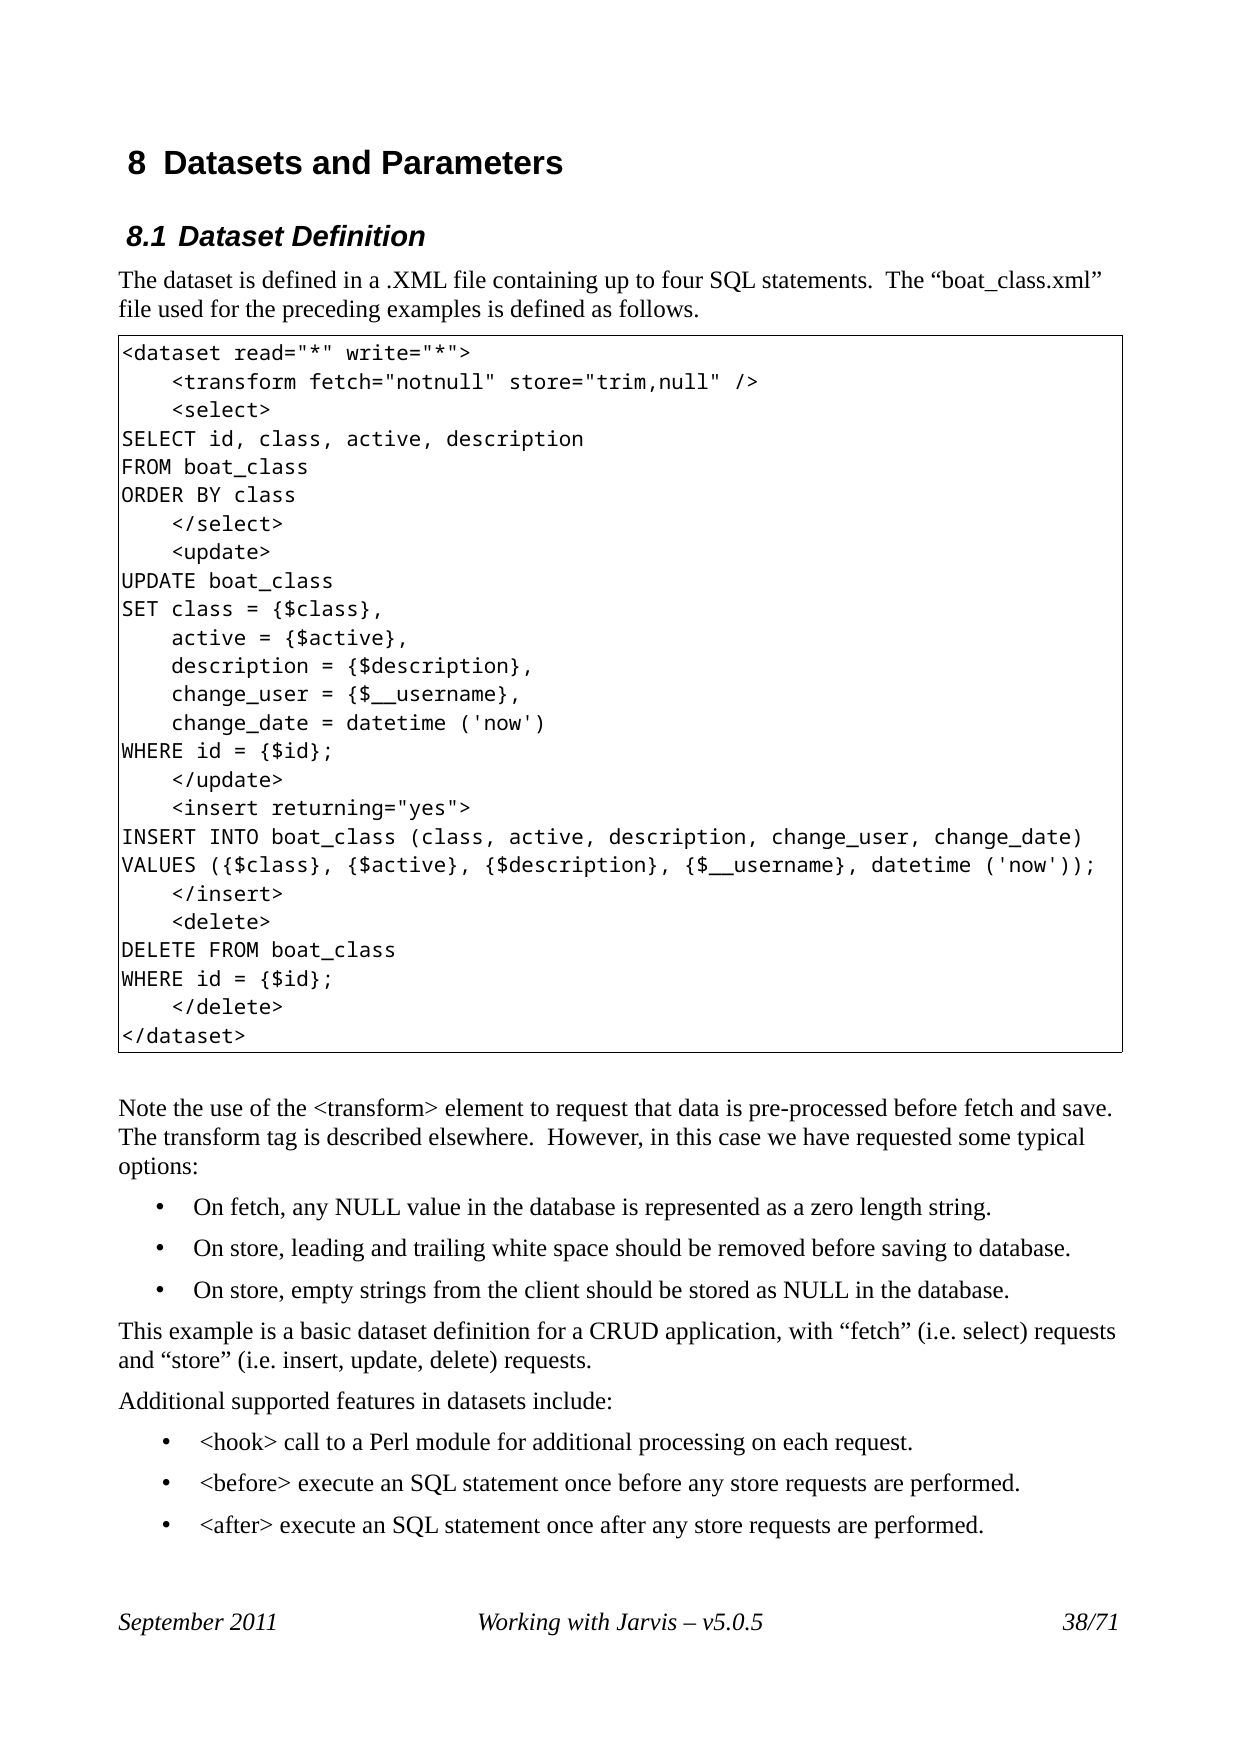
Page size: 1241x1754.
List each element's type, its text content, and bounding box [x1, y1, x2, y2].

list <hook> call to a Perl module for additional processing on each request. [162, 1427, 1122, 1456]
text UPDATE boat_class [119, 563, 1122, 591]
list <before> execute an SQL statement once before any store requests are performed. [162, 1468, 1122, 1497]
text INSERT INTO boat_class (class, active, description, change_user, change_date) [119, 819, 1122, 847]
text active = {$active}, [119, 620, 1122, 648]
text This example is a basic dataset definition for a CRUD application, with “fetch” (i.e. select) requests and “store” (i.e. insert, update, delete) requests. [118, 1316, 1122, 1373]
text The dataset is defined in a .XML file containing up to four SQL statements. The “boat_class.xml” file used for the preceding examples is defined as follows. [118, 265, 1122, 323]
list <after> execute an SQL statement once after any store requests are performed. [162, 1510, 1122, 1538]
text WHERE id = {$id}; [119, 733, 1122, 762]
subtitle Dataset Definition [118, 219, 1122, 253]
text WHERE id = {$id}; [119, 961, 1122, 989]
text Note the use of the <transform> element to request that data is pre-processed before fetch and save. The transform tag is described elsewhere. However, in this case we have requested some typical options: [118, 1093, 1122, 1180]
text <delete> [119, 904, 1122, 932]
subtitle Datasets and Parameters [118, 143, 1122, 182]
text </insert> [119, 876, 1122, 904]
text </select> [119, 506, 1122, 534]
text <dataset read="*" write="*"> [119, 336, 1122, 364]
text change_user = {$__username}, [119, 677, 1122, 705]
text change_date = datetime ('now') [119, 705, 1122, 733]
text Additional supported features in datasets include: [118, 1386, 1122, 1415]
text SET class = {$class}, [119, 591, 1122, 620]
text description = {$description}, [119, 648, 1122, 677]
text </update> [119, 762, 1122, 790]
text </delete> [119, 989, 1122, 1018]
list On store, leading and trailing white space should be removed before saving to database. [156, 1233, 1122, 1262]
list On store, empty strings from the client should be stored as NULL in the database. [156, 1275, 1122, 1303]
text ORDER BY class [119, 477, 1122, 506]
text </dataset> [119, 1018, 1122, 1052]
list On fetch, any NULL value in the database is represented as a zero length string. [156, 1192, 1122, 1221]
text <select> [119, 392, 1122, 421]
text FROM boat_class [119, 449, 1122, 477]
text VALUES ({$class}, {$active}, {$description}, {$__username}, datetime ('now')); [119, 847, 1122, 876]
text <update> [119, 534, 1122, 563]
text <transform fetch="notnull" store="trim,null" /> [119, 364, 1122, 392]
text <insert returning="yes"> [119, 790, 1122, 819]
text DELETE FROM boat_class [119, 932, 1122, 961]
text SELECT id, class, active, description [119, 421, 1122, 449]
